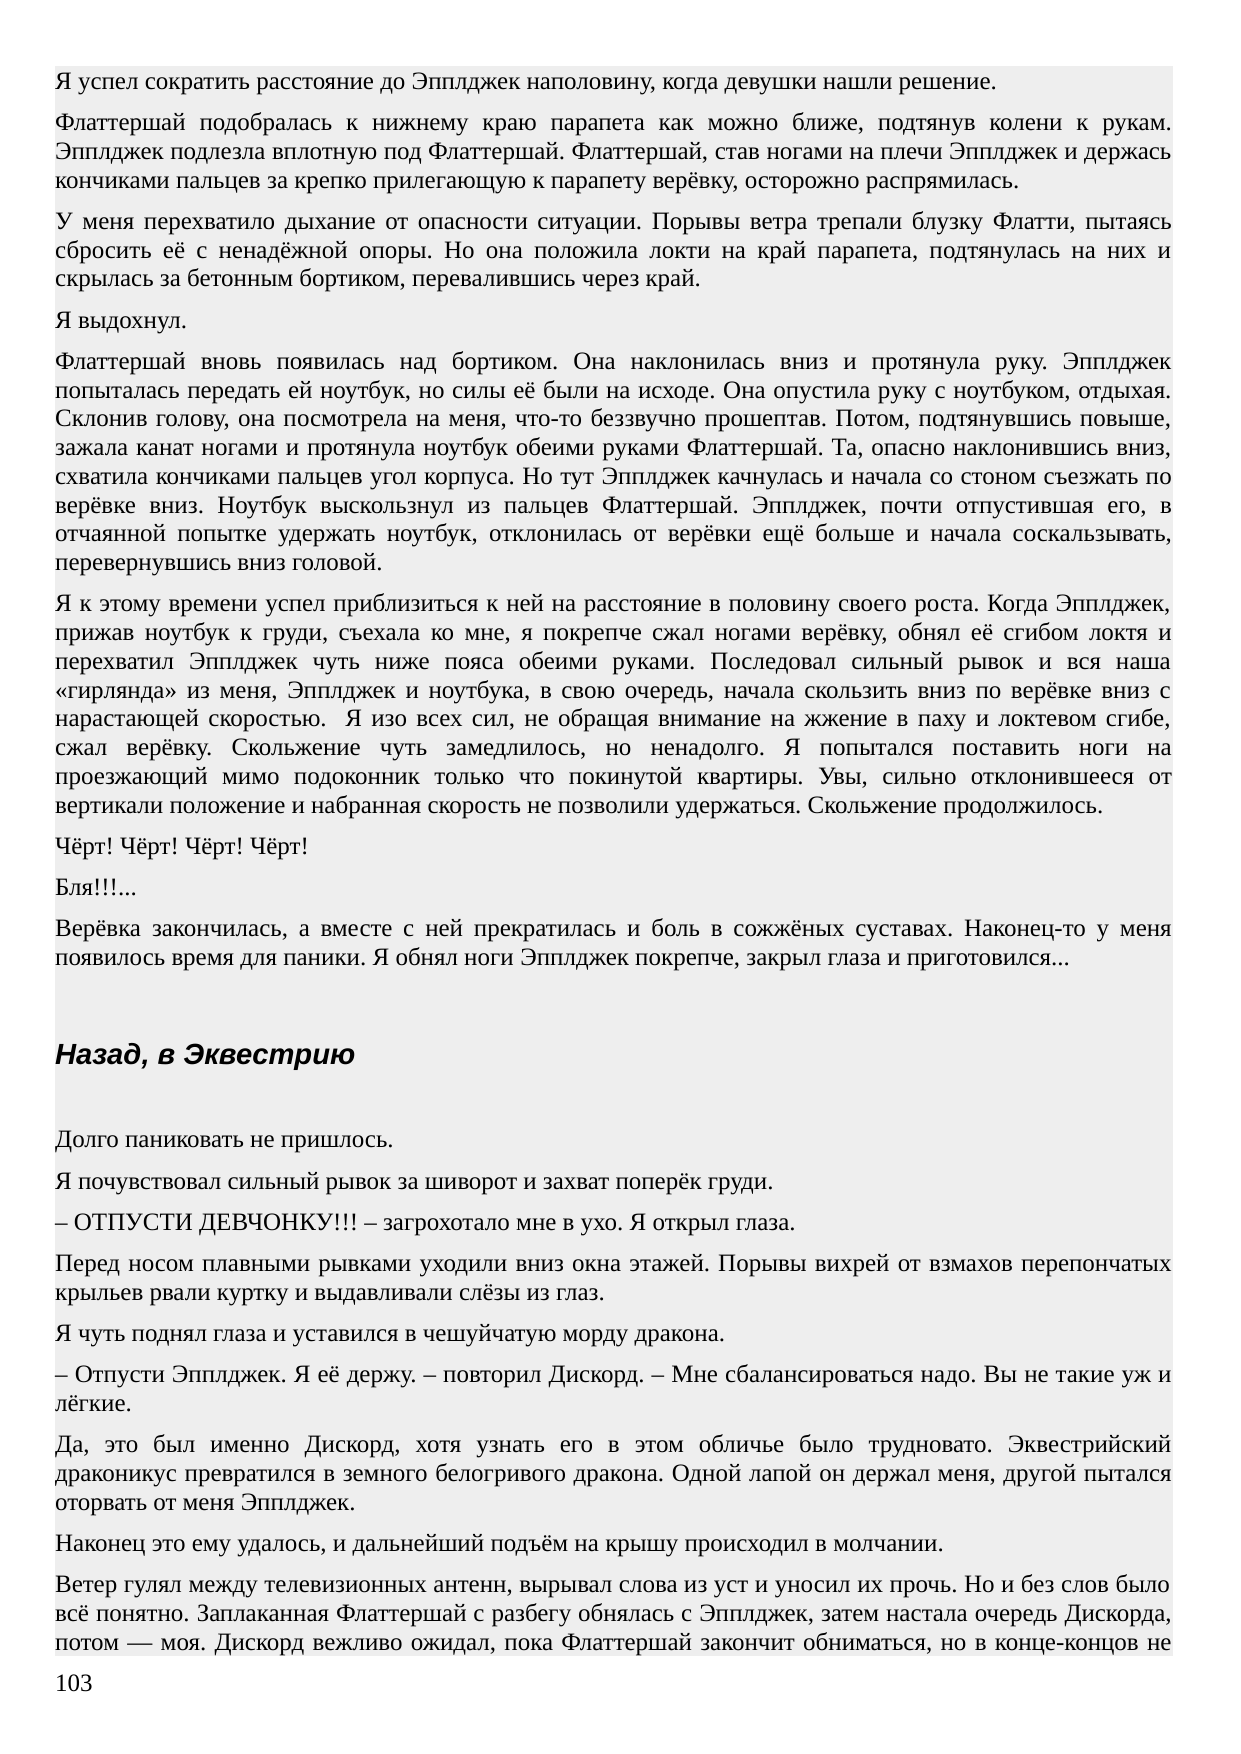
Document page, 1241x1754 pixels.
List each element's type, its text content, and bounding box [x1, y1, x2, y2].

text – ОТПУСТИ ДЕВЧОНКУ!!! – загрохотало мне в ухо. Я открыл глаза. [55, 1207, 1173, 1236]
text Я успел сократить расстояние до Эпплджек наполовину, когда девушки нашли решение. [55, 66, 1173, 95]
text Наконец это ему удалось, и дальнейший подъём на крышу происходил в молчании. [55, 1528, 1173, 1557]
text Ветер гулял между телевизионных антенн, вырывал слова из уст и уносил их прочь. Но и без слов было всё понятно. Заплаканная Флаттершай с разбегу обнялась с Эпплджек, затем настала очередь Дискорда, потом — моя. Дискорд вежливо ожидал, пока Флаттершай закончит обниматься, но в конце-концов не [55, 1569, 1173, 1656]
text У меня перехватило дыхание от опасности ситуации. Порывы ветра трепали блузку Флатти, пытаясь сбросить её с ненадёжной опоры. Но она положила локти на край парапета, подтянулась на них и скрылась за бетонным бортиком, перевалившись через край. [55, 206, 1173, 292]
text Да, это был именно Дискорд, хотя узнать его в этом обличье было трудновато. Эквестрийский драконикус превратился в земного белогривого дракона. Одной лапой он держал меня, другой пытался оторвать от меня Эпплджек. [55, 1429, 1173, 1516]
text Флаттершай вновь появилась над бортиком. Она наклонилась вниз и протянула руку. Эпплджек попыталась передать ей ноутбук, но силы её были на исходе. Она опустила руку с ноутбуком, отдыхая. Склонив голову, она посмотрела на меня, что-то беззвучно прошептав. Потом, подтянувшись повыше, зажала канат ногами и протянула ноутбук обеими руками Флаттершай. Та, опасно наклонившись вниз, схватила кончиками пальцев угол корпуса. Но тут Эпплджек качнулась и начала со стоном съезжать по верёвке вниз. Ноутбук выскользнул из пальцев Флаттершай. Эпплджек, почти отпустившая его, в отчаянной попытке удержать ноутбук, отклонилась от верёвки ещё больше и начала соскальзывать, перевернувшись вниз головой. [55, 346, 1173, 576]
text Верёвка закончилась, а вместе с ней прекратилась и боль в сожжёных суставах. Наконец-то у меня появилось время для паники. Я обнял ноги Эпплджек покрепче, закрыл глаза и приготовился... [55, 913, 1173, 971]
text – Отпусти Эпплджек. Я её держу. – повторил Дискорд. – Мне сбалансироваться надо. Вы не такие уж и лёгкие. [55, 1359, 1173, 1417]
text Я к этому времени успел приблизиться к ней на расстояние в половину своего роста. Когда Эпплджек, прижав ноутбук к груди, съехала ко мне, я покрепче сжал ногами верёвку, обнял её сгибом локтя и перехватил Эпплджек чуть ниже пояса обеими руками. Последовал сильный рывок и вся наша «гирлянда» из меня, Эпплджек и ноутбука, в свою очередь, начала скользить вниз по верёвке вниз с нарастающей скоростью. Я изо всех сил, не обращая внимание на жжение в паху и локтевом сгибе, сжал верёвку. Скольжение чуть замедлилось, но ненадолго. Я попытался поставить ноги на проезжающий мимо подоконник только что покинутой квартиры. Увы, сильно отклонившееся от вертикали положение и набранная скорость не позволили удержаться. Скольжение продолжилось. [55, 588, 1173, 818]
text Флаттершай подобралась к нижнему краю парапета как можно ближе, подтянув колени к рукам. Эпплджек подлезла вплотную под Флаттершай. Флаттершай, став ногами на плечи Эпплджек и держась кончиками пальцев за крепко прилегающую к парапету верёвку, осторожно распрямилась. [55, 107, 1173, 193]
text Чёрт! Чёрт! Чёрт! Чёрт! [55, 831, 1173, 860]
text Перед носом плавными рывками уходили вниз окна этажей. Порывы вихрей от взмахов перепончатых крыльев рвали куртку и выдавливали слёзы из глаз. [55, 1248, 1173, 1306]
text Я чуть поднял глаза и уставился в чешуйчатую морду дракона. [55, 1318, 1173, 1347]
text Долго паниковать не пришлось. [55, 1124, 1173, 1153]
text Я почувствовал сильный рывок за шиворот и захват поперёк груди. [55, 1166, 1173, 1194]
subtitle Назад, в Эквестрию [55, 1037, 1173, 1071]
text Я выдохнул. [55, 305, 1173, 333]
text Бля!!!... [55, 872, 1173, 901]
